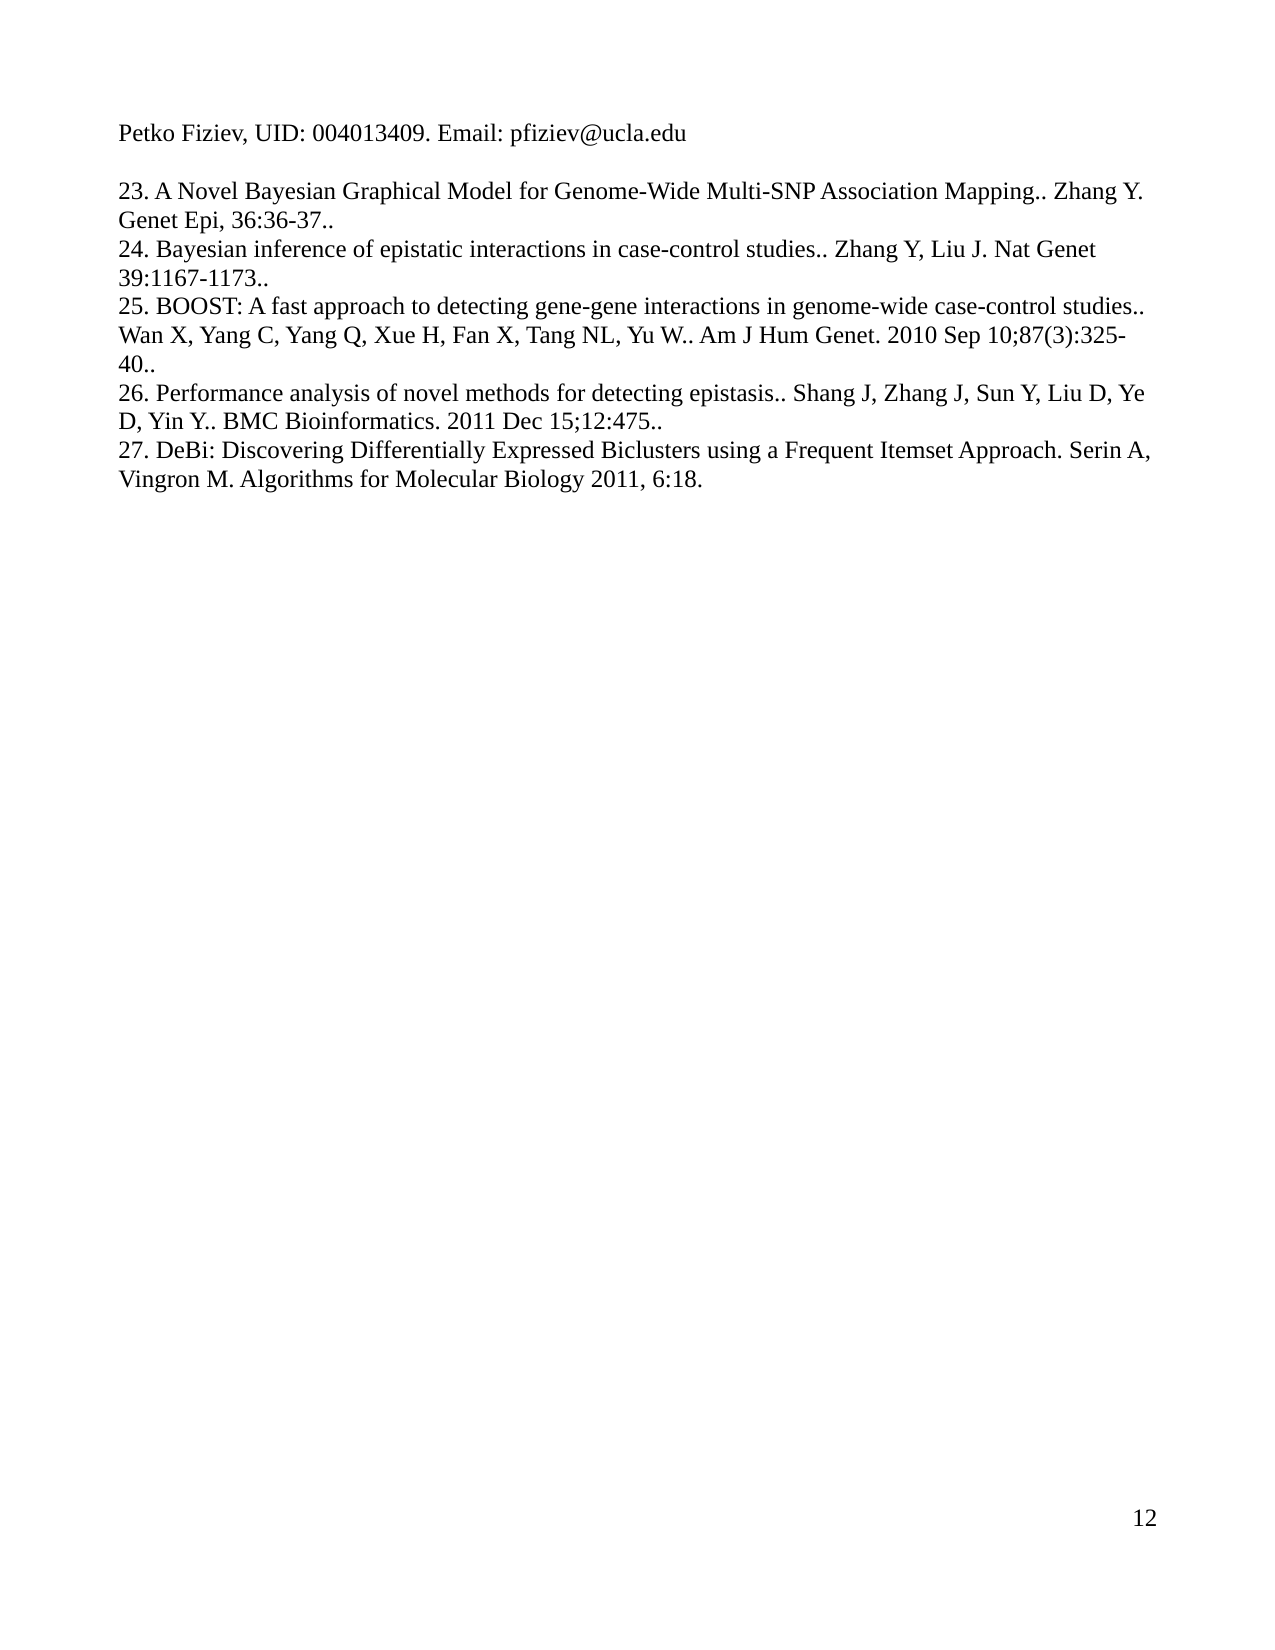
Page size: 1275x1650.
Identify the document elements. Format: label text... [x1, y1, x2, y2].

text 27. DeBi: Discovering Differentially Expressed Biclusters using a Frequent Itemset Approach. Serin A, Vingron M. Algorithms for Molecular Biology 2011, 6:18. [118, 435, 1157, 493]
text 26. Performance analysis of novel methods for detecting epistasis.. Shang J, Zhang J, Sun Y, Liu D, Ye D, Yin Y.. BMC Bioinformatics. 2011 Dec 15;12:475.. [118, 378, 1157, 435]
text 23. A Novel Bayesian Graphical Model for Genome-Wide Multi-SNP Association Mapping.. Zhang Y. Genet Epi, 36:36-37.. [118, 176, 1157, 234]
text 25. BOOST: A fast approach to detecting gene-gene interactions in genome-wide case-control studies.. Wan X, Yang C, Yang Q, Xue H, Fan X, Tang NL, Yu W.. Am J Hum Genet. 2010 Sep 10;87(3):325-40.. [118, 291, 1157, 378]
text 24. Bayesian inference of epistatic interactions in case-control studies.. Zhang Y, Liu J. Nat Genet 39:1167-1173.. [118, 234, 1157, 291]
